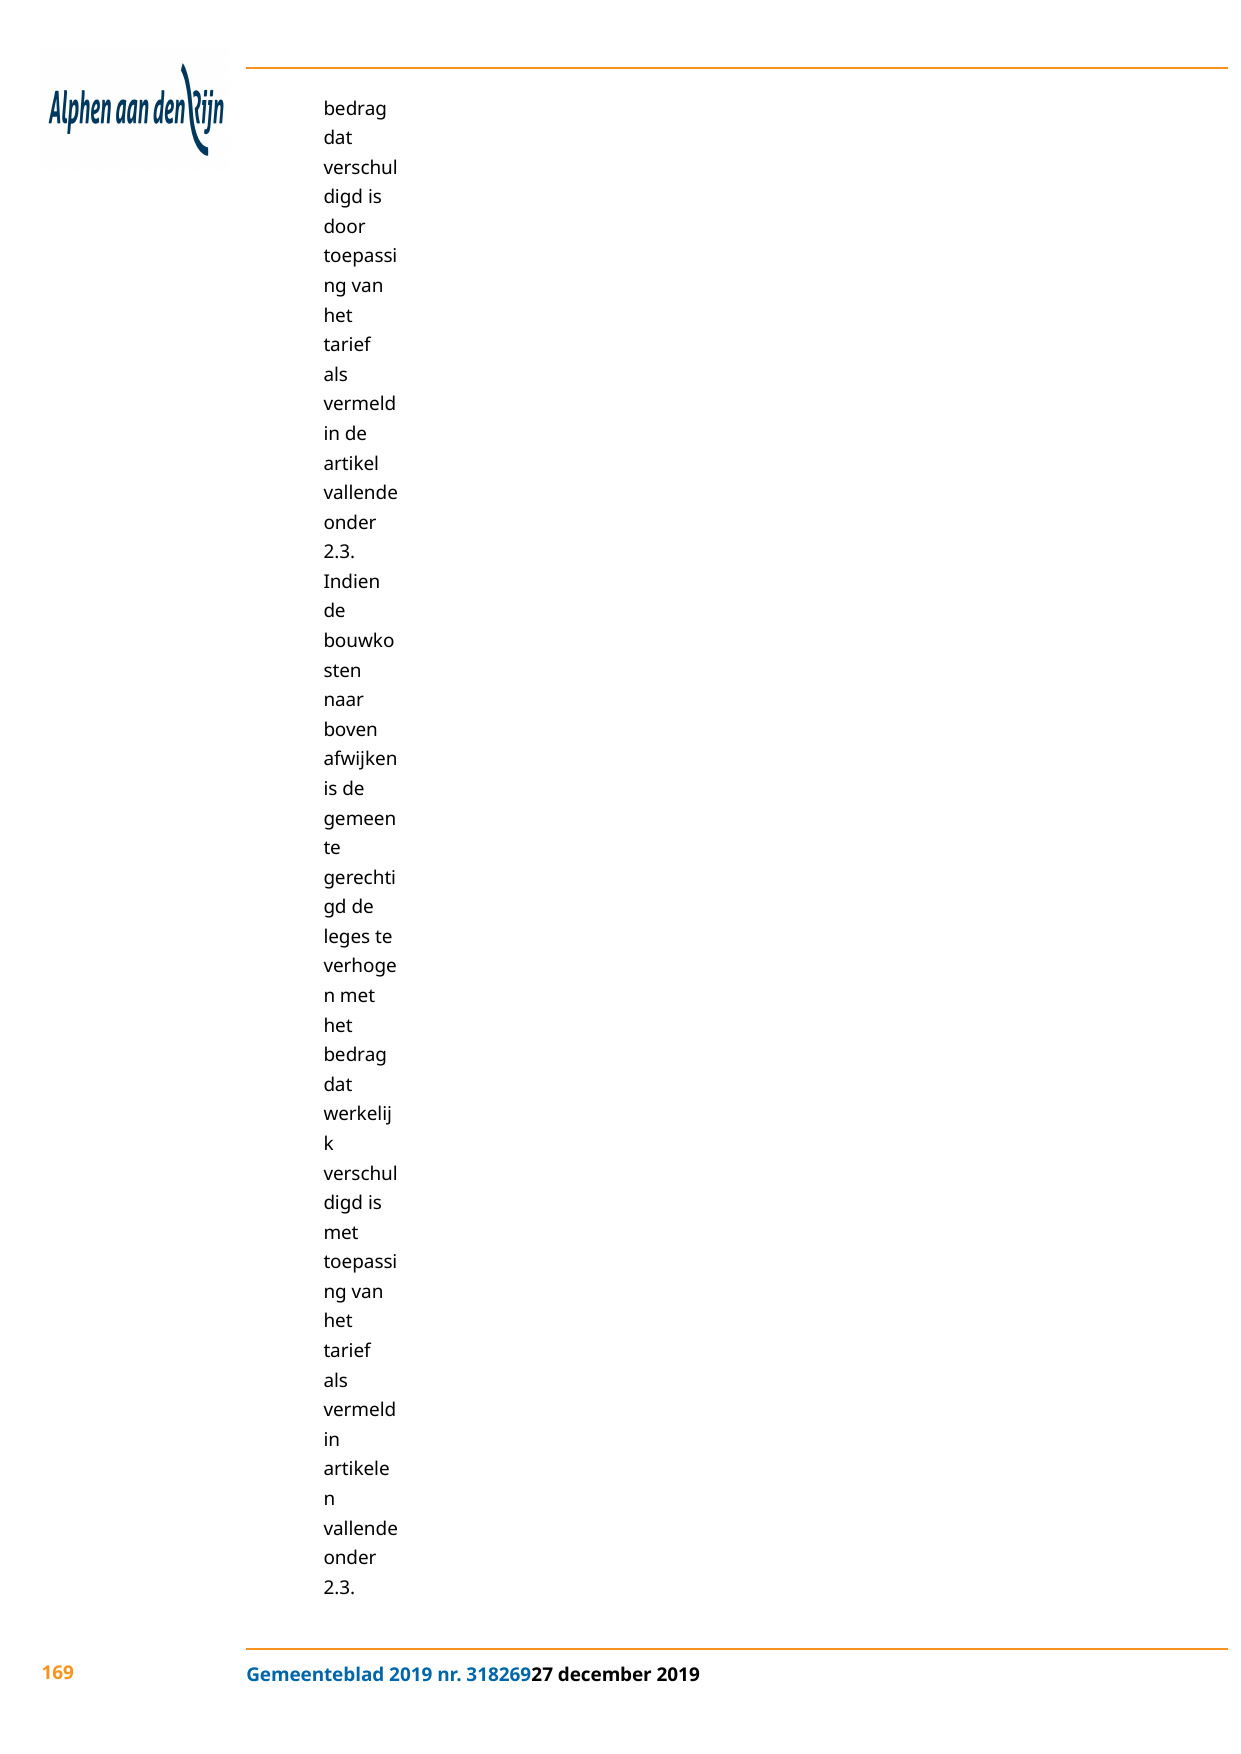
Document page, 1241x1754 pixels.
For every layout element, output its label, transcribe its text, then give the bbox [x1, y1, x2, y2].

table_cell [248, 95, 323, 1600]
table_cell bedrag dat verschuldigd is door toepassing van het tarief als vermeld in de artikel vallende onder 2.3. Indien de bouwkosten naar boven afwijken is de gemeente gerechtigd de leges te verhogen met het bedrag dat werkelijk verschuldigd is met toepassing van het tarief als vermeld in artikelen vallende onder 2.3. [323, 95, 398, 1600]
picture [41, 47, 231, 172]
table_cell [474, 95, 549, 1600]
table_cell [399, 95, 474, 1600]
